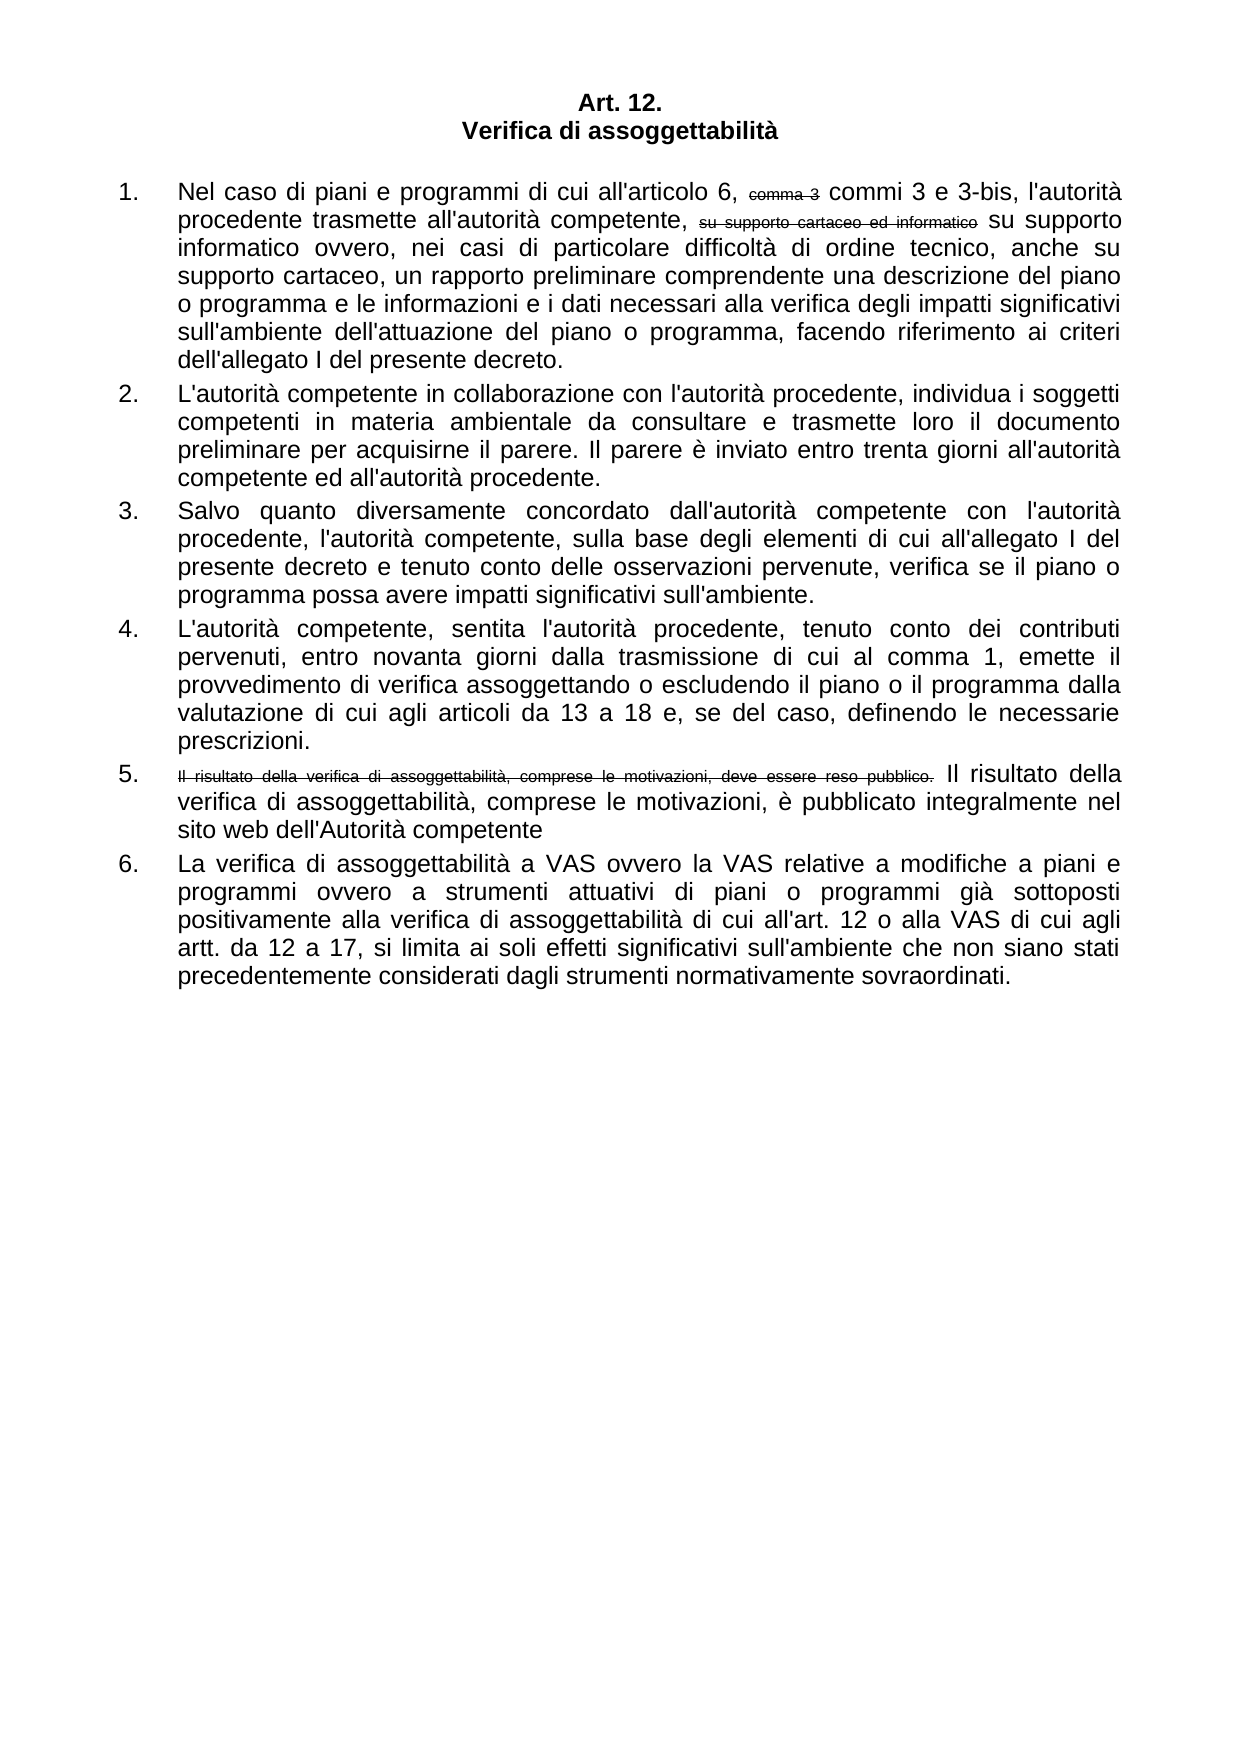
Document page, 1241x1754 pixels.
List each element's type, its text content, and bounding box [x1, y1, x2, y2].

text 3. Salvo quanto diversamente concordato dall'autorità competente con l'autorità procedente, l'autorità competente, sulla base degli elementi di cui all'allegato I del presente decreto e tenuto conto delle osservazioni pervenute, verifica se il piano o programma possa avere impatti significativi sull'ambiente. [118, 497, 1122, 609]
text 1. Nel caso di piani e programmi di cui all'articolo 6, comma 3 commi 3 e 3-bis, l'autorità procedente trasmette all'autorità competente, su supporto cartaceo ed informatico su supporto informatico ovvero, nei casi di particolare difficoltà di ordine tecnico, anche su supporto cartaceo, un rapporto preliminare comprendente una descrizione del piano o programma e le informazioni e i dati necessari alla verifica degli impatti significativi sull'ambiente dell'attuazione del piano o programma, facendo riferimento ai criteri dell'allegato I del presente decreto. [118, 178, 1122, 374]
text 6. La verifica di assoggettabilità a VAS ovvero la VAS relative a modifiche a piani e programmi ovvero a strumenti attuativi di piani o programmi già sottoposti positivamente alla verifica di assoggettabilità di cui all'art. 12 o alla VAS di cui agli artt. da 12 a 17, si limita ai soli effetti significativi sull'ambiente che non siano stati precedentemente considerati dagli strumenti normativamente sovraordinati. [118, 850, 1122, 989]
text 4. L'autorità competente, sentita l'autorità procedente, tenuto conto dei contributi pervenuti, entro novanta giorni dalla trasmissione di cui al comma 1, emette il provvedimento di verifica assoggettando o escludendo il piano o il programma dalla valutazione di cui agli articoli da 13 a 18 e, se del caso, definendo le necessarie prescrizioni. [118, 615, 1122, 754]
text 2. L'autorità competente in collaborazione con l'autorità procedente, individua i soggetti competenti in materia ambientale da consultare e trasmette loro il documento preliminare per acquisirne il parere. Il parere è inviato entro trenta giorni all'autorità competente ed all'autorità procedente. [118, 379, 1122, 491]
text 5. Il risultato della verifica di assoggettabilità, comprese le motivazioni, deve essere reso pubblico. Il risultato della verifica di assoggettabilità, comprese le motivazioni, è pubblicato integralmente nel sito web dell'Autorità competente [118, 760, 1122, 844]
subtitle Art. 12. Verifica di assoggettabilità [118, 88, 1122, 144]
